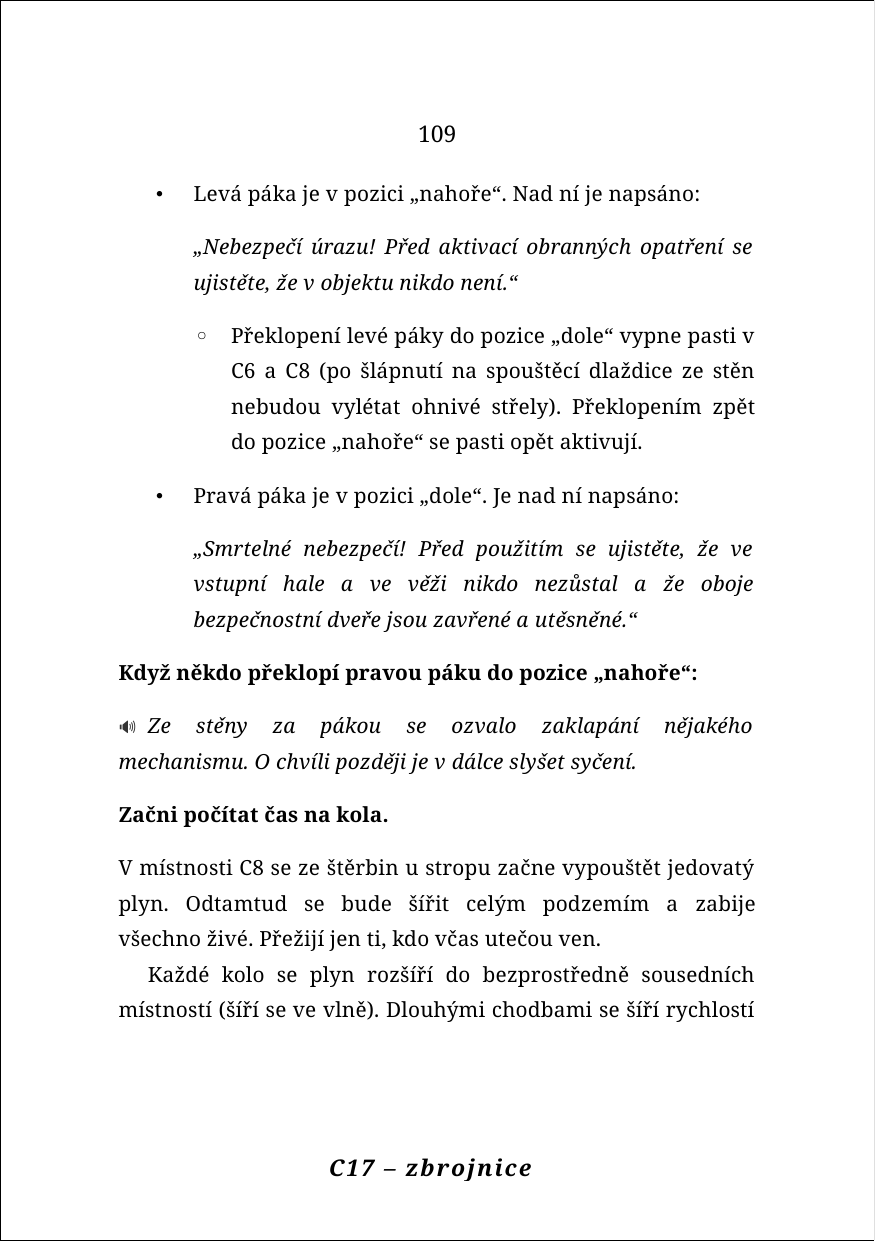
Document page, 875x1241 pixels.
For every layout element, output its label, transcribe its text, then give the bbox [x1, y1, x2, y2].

list Levá páka je v⁠ pozici „nahoře“. Nad ní je napsáno: [156, 179, 756, 207]
text V místnosti C8 se ze štěrbin u stropu začne vypouštět jedovatý plyn. Odtamtud se bude šířit celým podzemím a⁠ zabije všechno živé. Přežijí jen ti, kdo včas utečou ven. Každé kolo se plyn rozšíří do bezprostředně sousedních místností (šíří se ve vlně). Dlouhými chodbami se šíří rychlostí [118, 853, 756, 1024]
list Překlopení levé páky do pozice „dole“ vypne pasti v⁠ C6 a⁠ C8 (po šlápnutí na spouštěcí dlaždice ze stěn nebudou vylétat ohnivé střely). Překlopením zpět do pozice „nahoře“ se pasti opět aktivují. [193, 321, 756, 456]
list „Nebezpečí úrazu! Před aktivací obranných opatření se ujistěte, že v⁠ objektu nikdo není.“ [156, 232, 756, 296]
list „Smrtelné nebezpečí! Před použitím se ujistěte, že ve vstupní hale a⁠ ve věži nikdo nezůstal a⁠ že oboje bezpečnostní dveře jsou zavřené a⁠ utěsněné.“ [156, 534, 756, 633]
text Začni počítat čas na kola. [118, 800, 756, 829]
list Pravá páka je v⁠ pozici „dole“. Je nad ní napsáno: [156, 481, 756, 509]
text 🔊 Ze stěny za pákou se ozvalo zaklapání nějakého mechanismu. O⁠ chvíli později je v⁠ dálce slyšet syčení. [118, 711, 756, 775]
text Když někdo překlopí pravou páku do pozice „nahoře“: [118, 658, 756, 687]
